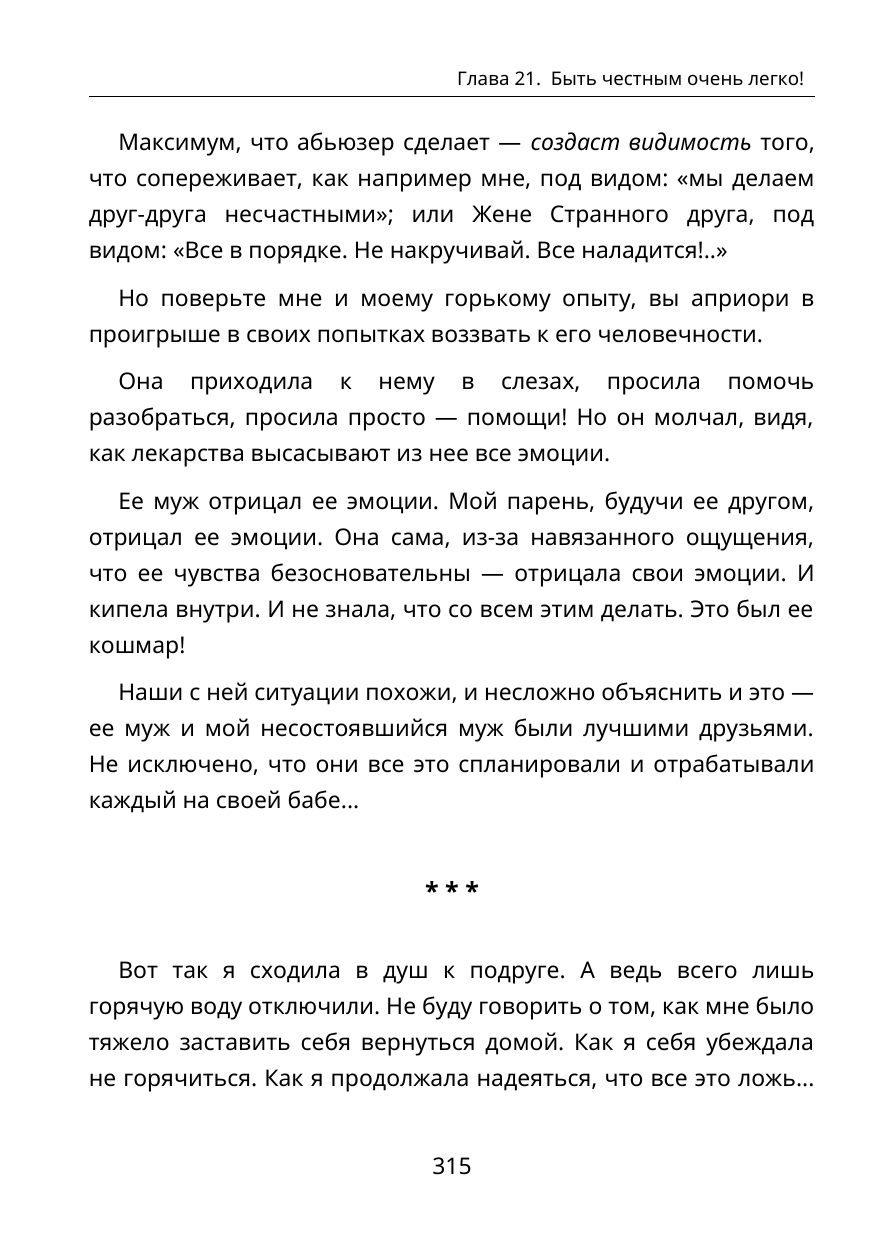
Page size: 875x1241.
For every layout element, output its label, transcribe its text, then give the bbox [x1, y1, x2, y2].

text Наши с ней ситуации похожи, и несложно объяснить и это — ее муж и мой несостоявшийся муж были лучшими друзьями. Не исключено, что они все это спланировали и отрабатывали каждый на своей бабе... [88, 676, 815, 815]
text Ее муж отрицал ее эмоции. Мой парень, будучи ее другом, отрицал ее эмоции. Она сама, из-за навязанного ощущения, что ее чувства безосновательны — отрицала свои эмоции. И кипела внутри. И не знала, что со всем этим делать. Это был ее кошмар! [88, 485, 815, 660]
text Вот так я сходила в душ к подруге. А ведь всего лишь горячую воду отключили. Не буду говорить о том, как мне было тяжело заставить себя вернуться домой. Как я себя убеждала не горячиться. Как я продолжала надеяться, что все это ложь... [88, 954, 815, 1093]
text Максимум, что абьюзер сделает — создаст видимость того, что сопереживает, как например мне, под видом: «мы делаем друг-друга несчастными»; или Жене Странного друга, под видом: «Все в порядке. Не накручивай. Все наладится!..» [88, 126, 815, 265]
text Но поверьте мне и моему горькому опыту, вы априори в проигрыше в своих попытках воззвать к его человечности. [88, 282, 815, 349]
subtitle * * * [88, 873, 815, 907]
text Она приходила к нему в слезах, просила помочь разобраться, просила просто — помощи! Но он молчал, видя, как лекарства высасывают из нее все эмоции. [88, 365, 815, 468]
